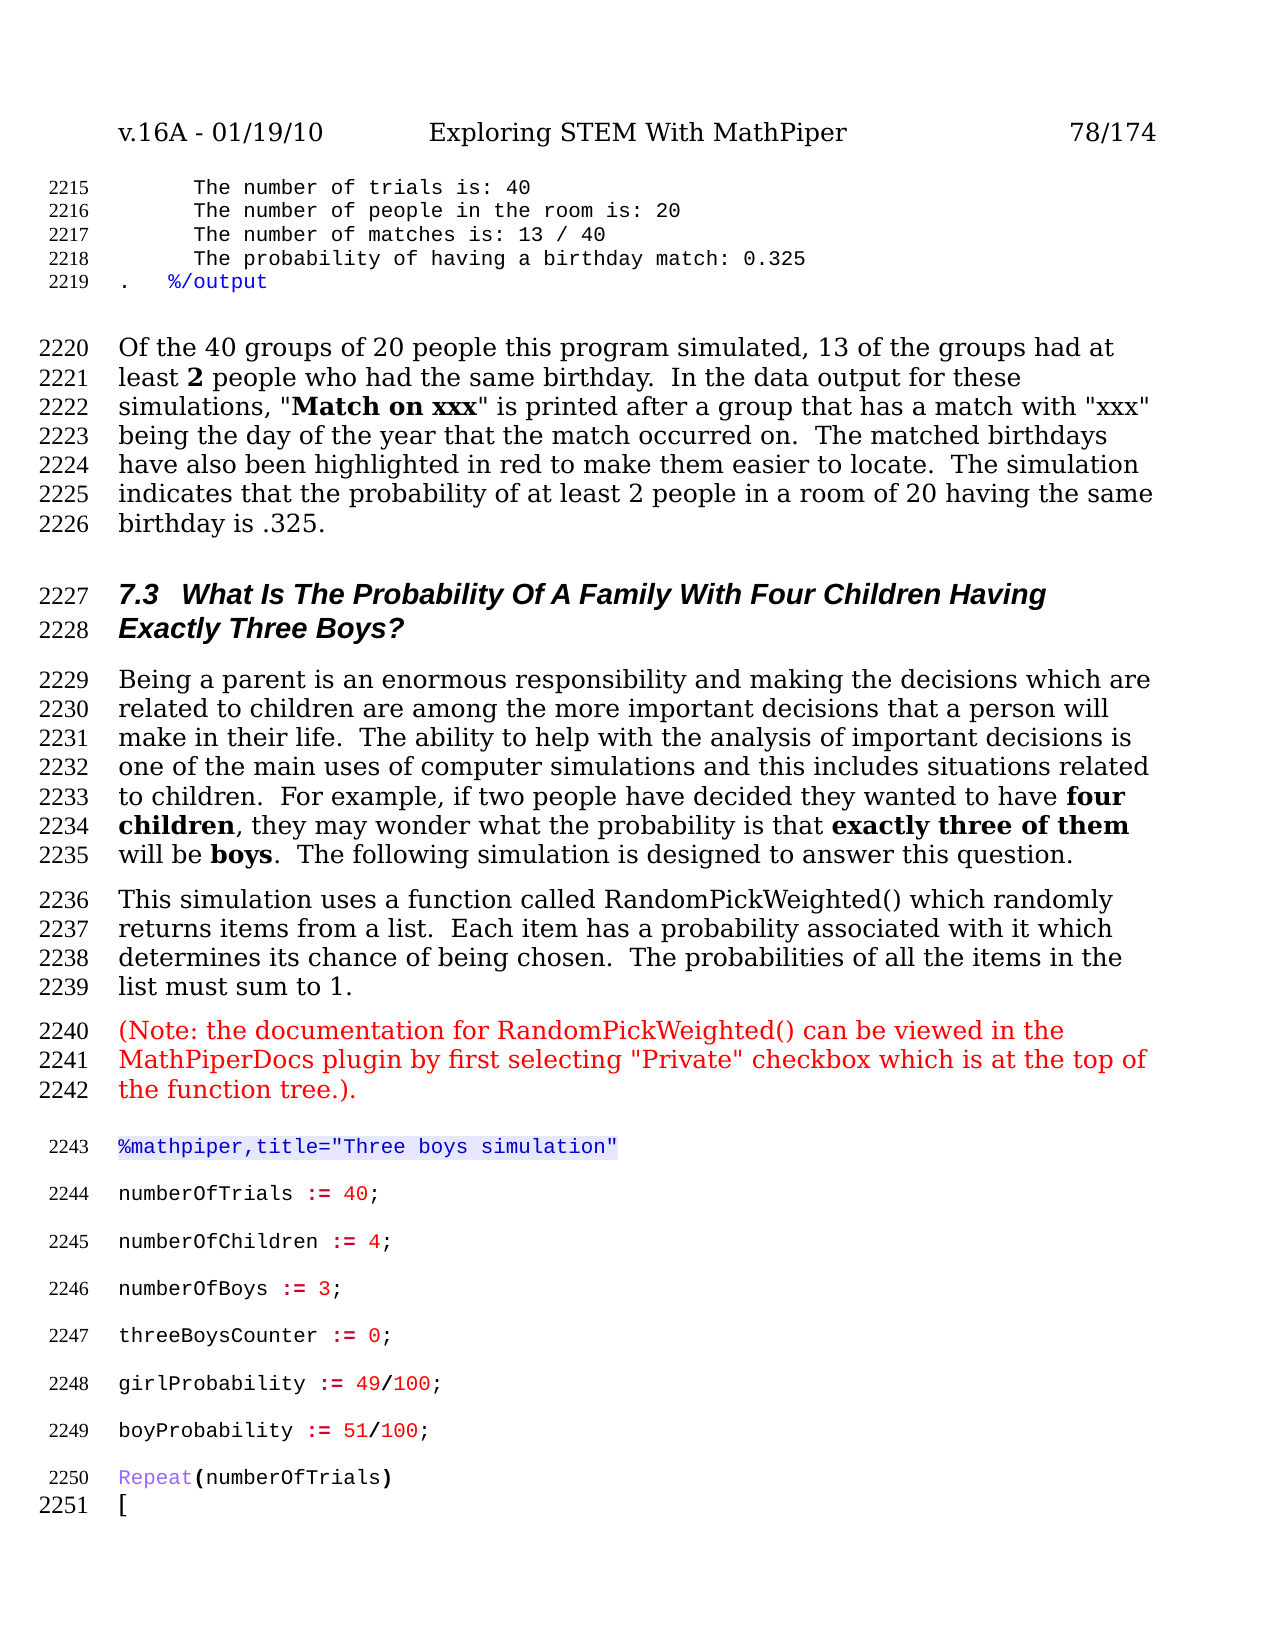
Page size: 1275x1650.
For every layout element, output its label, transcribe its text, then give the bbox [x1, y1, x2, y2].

text . %/output [118, 271, 1157, 295]
text boyProbability := 51/100; [118, 1420, 1157, 1443]
text numberOfChildren := 4; [118, 1231, 1157, 1254]
text numberOfBoys := 3; [118, 1278, 1157, 1302]
text The number of trials is: 40 [118, 177, 1157, 200]
text Of the 40 groups of 20 people this program simulated, 13 of the groups had at least 2 people who had the same birthday. In the data output for these simulations, "Match on xxx" is printed after a group that has a match with "xxx" being the day of the year that the match occurred on. The matched birthdays have also been highlighted in red to make them easier to locate. The simulation indicates that the probability of at least 2 people in a room of 20 having the same birthday is .325. [118, 333, 1157, 538]
text girlProbability := 49/100; [118, 1372, 1157, 1396]
text threeBoysCounter := 0; [118, 1325, 1157, 1349]
text Being a parent is an enormous responsibility and making the decisions which are related to children are among the more important decisions that a person will make in their life. The ability to help with the analysis of important decisions is one of the main uses of computer simulations and this includes situations related to children. For example, if two people have decided they wanted to have four children, they may wonder what the probability is that exactly three of them will be boys. The following simulation is designed to answer this question. [118, 665, 1157, 870]
text The probability of having a birthday match: 0.325 [118, 248, 1157, 271]
text The number of people in the room is: 20 [118, 200, 1157, 224]
text Repeat(numberOfTrials) [118, 1467, 1157, 1491]
text This simulation uses a function called RandomPickWeighted() which randomly returns items from a list. Each item has a probability associated with it which determines its chance of being chosen. The probabilities of all the items in the list must sum to 1. [118, 885, 1157, 1002]
text (Note: the documentation for RandomPickWeighted() can be viewed in the MathPiperDocs plugin by first selecting "Private" checkbox which is at the top of the function tree.). [118, 1017, 1157, 1104]
subtitle What Is The Probability Of A Family With Four Children Having Exactly Three Boys? [118, 577, 1157, 644]
text numberOfTrials := 40; [118, 1183, 1157, 1207]
text [ [118, 1491, 1157, 1520]
text The number of matches is: 13 / 40 [118, 224, 1157, 248]
text %mathpiper,title="Three boys simulation" [118, 1136, 1157, 1160]
